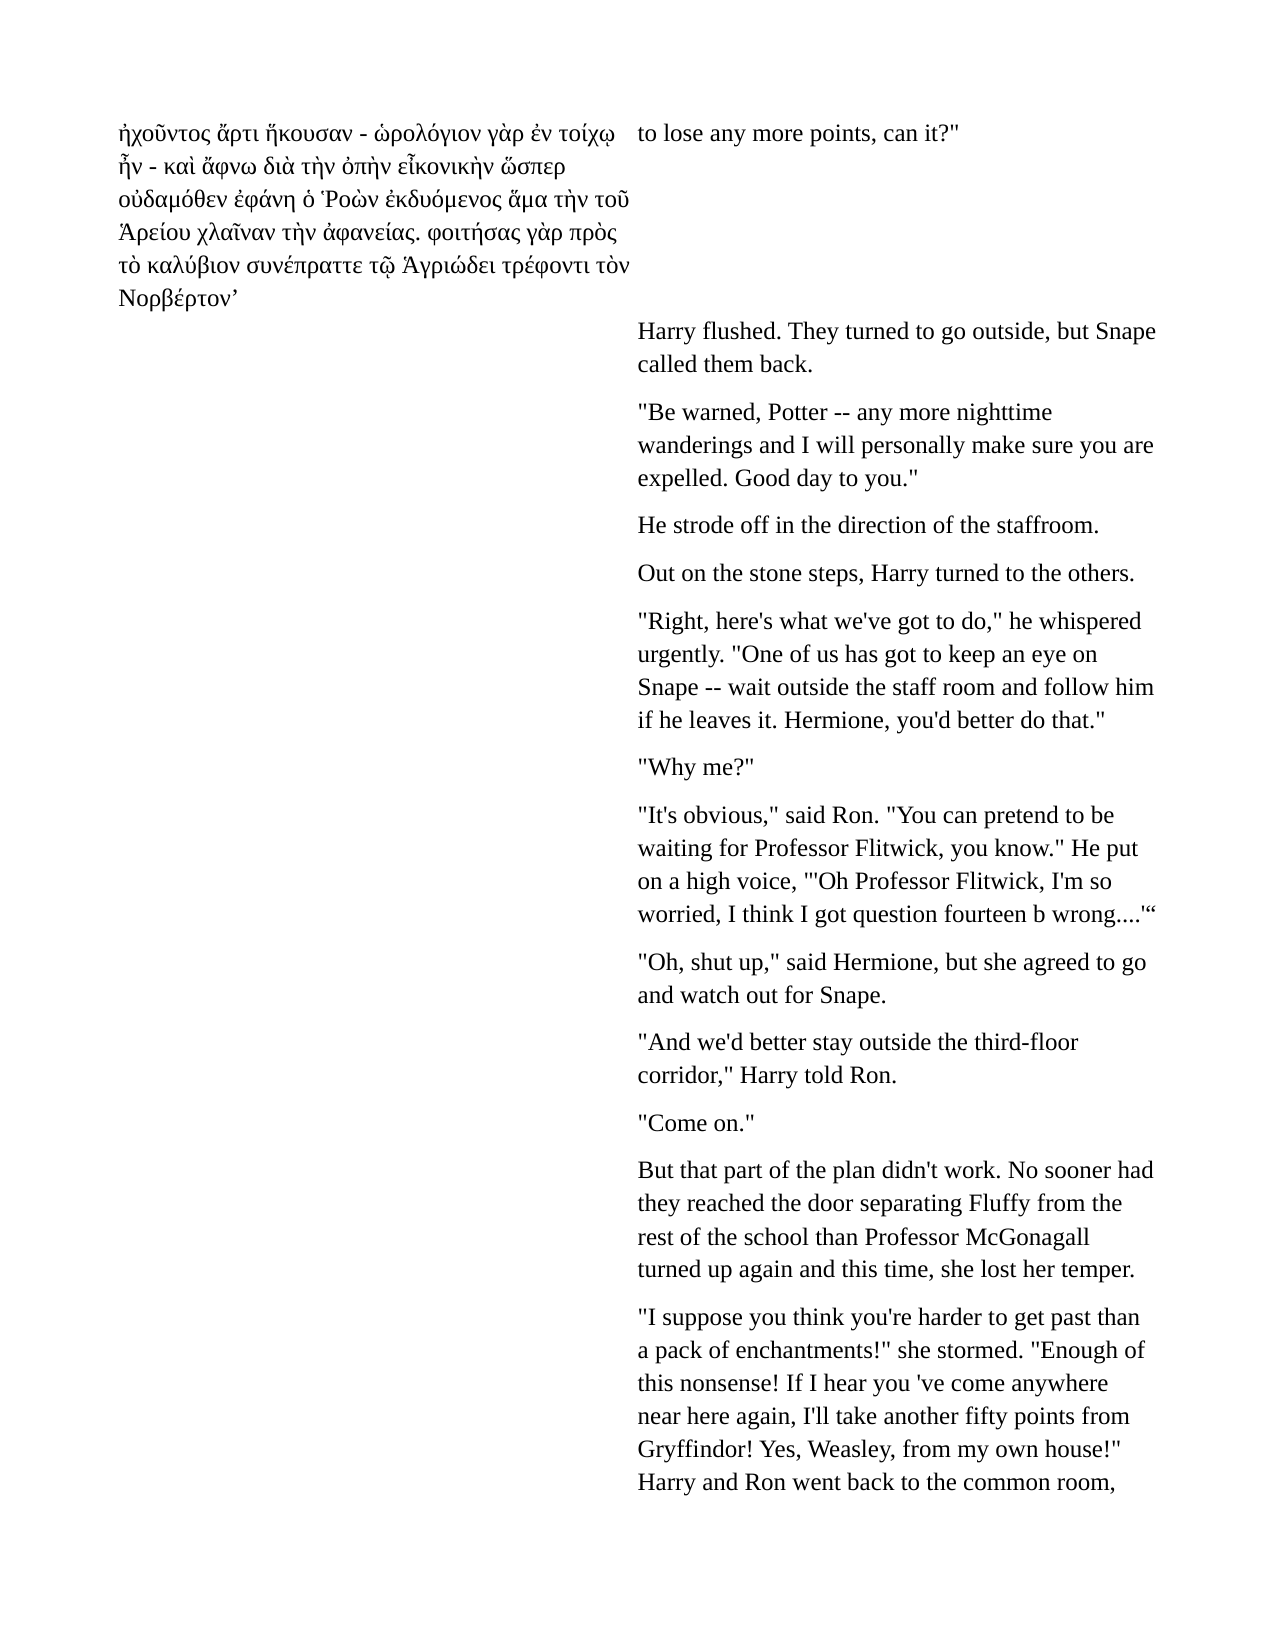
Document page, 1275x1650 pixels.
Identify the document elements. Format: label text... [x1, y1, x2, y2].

table_cell Harry flushed. They turned to go outside, but Snape called them back. [638, 316, 1157, 397]
table_cell [118, 606, 637, 752]
table_cell ἠχοῦντος ἄρτι ἥκουσαν - ὡρολόγιον γὰρ ἐν τοίχῳ ἦν - καὶ ἄφνω διὰ τὴν ὀπὴν εἶκονικὴν ὥσπερ οὐδαμόθεν ἐφάνη ὁ Ῥοὼν ἐκδυόμενος ἅμα τὴν τοῦ Ἁρείου χλαῖναν τὴν ἀφανείας. φοιτήσας γὰρ πρὸς τὸ καλύβιον συνέπραττε τῷ Ἁγριώδει τρέφοντι τὸν Νορβέρτον’ [118, 118, 637, 316]
table_cell "Come on." [638, 1108, 1157, 1156]
table_cell [118, 800, 637, 947]
table_cell "And we'd better stay outside the third-floor corridor," Harry told Ron. [638, 1027, 1157, 1108]
table_cell [118, 947, 637, 1027]
table_cell [118, 1156, 637, 1302]
table_cell to lose any more points, can it?" [638, 118, 1157, 316]
table_cell He strode off in the direction of the staffroom. [638, 511, 1157, 558]
table_cell Out on the stone steps, Harry turned to the others. [638, 558, 1157, 606]
table_cell [118, 558, 637, 606]
table_cell [118, 1027, 637, 1108]
table_cell But that part of the plan didn't work. No sooner had they reached the door separating Fluffy from the rest of the school than Professor McGonagall turned up again and this time, she lost her temper. [638, 1156, 1157, 1302]
table_cell "Be warned, Potter -- any more nighttime wanderings and I will personally make sure you are expelled. Good day to you." [638, 397, 1157, 511]
table_cell "I suppose you think you're harder to get past than a pack of enchantments!" she stormed. "Enough of this nonsense! If I hear you 've come anywhere near here again, I'll take another fifty points from Gryffindor! Yes, Weasley, from my own house!" Harry and Ron went back to the common room, [638, 1302, 1157, 1496]
table_cell [118, 1302, 637, 1496]
table_cell [118, 397, 637, 511]
table_cell [118, 511, 637, 558]
table_cell [118, 753, 637, 800]
table_cell "Why me?" [638, 753, 1157, 800]
table_cell [118, 316, 637, 397]
table_cell "Oh, shut up," said Hermione, but she agreed to go and watch out for Snape. [638, 947, 1157, 1027]
table_cell "It's obvious," said Ron. "You can pretend to be waiting for Professor Flitwick, you know." He put on a high voice, "'Oh Professor Flitwick, I'm so worried, I think I got question fourteen b wrong....'“ [638, 800, 1157, 947]
table_cell [118, 1108, 637, 1156]
table_cell "Right, here's what we've got to do," he whispered urgently. "One of us has got to keep an eye on Snape -- wait outside the staff room and follow him if he leaves it. Hermione, you'd better do that." [638, 606, 1157, 752]
